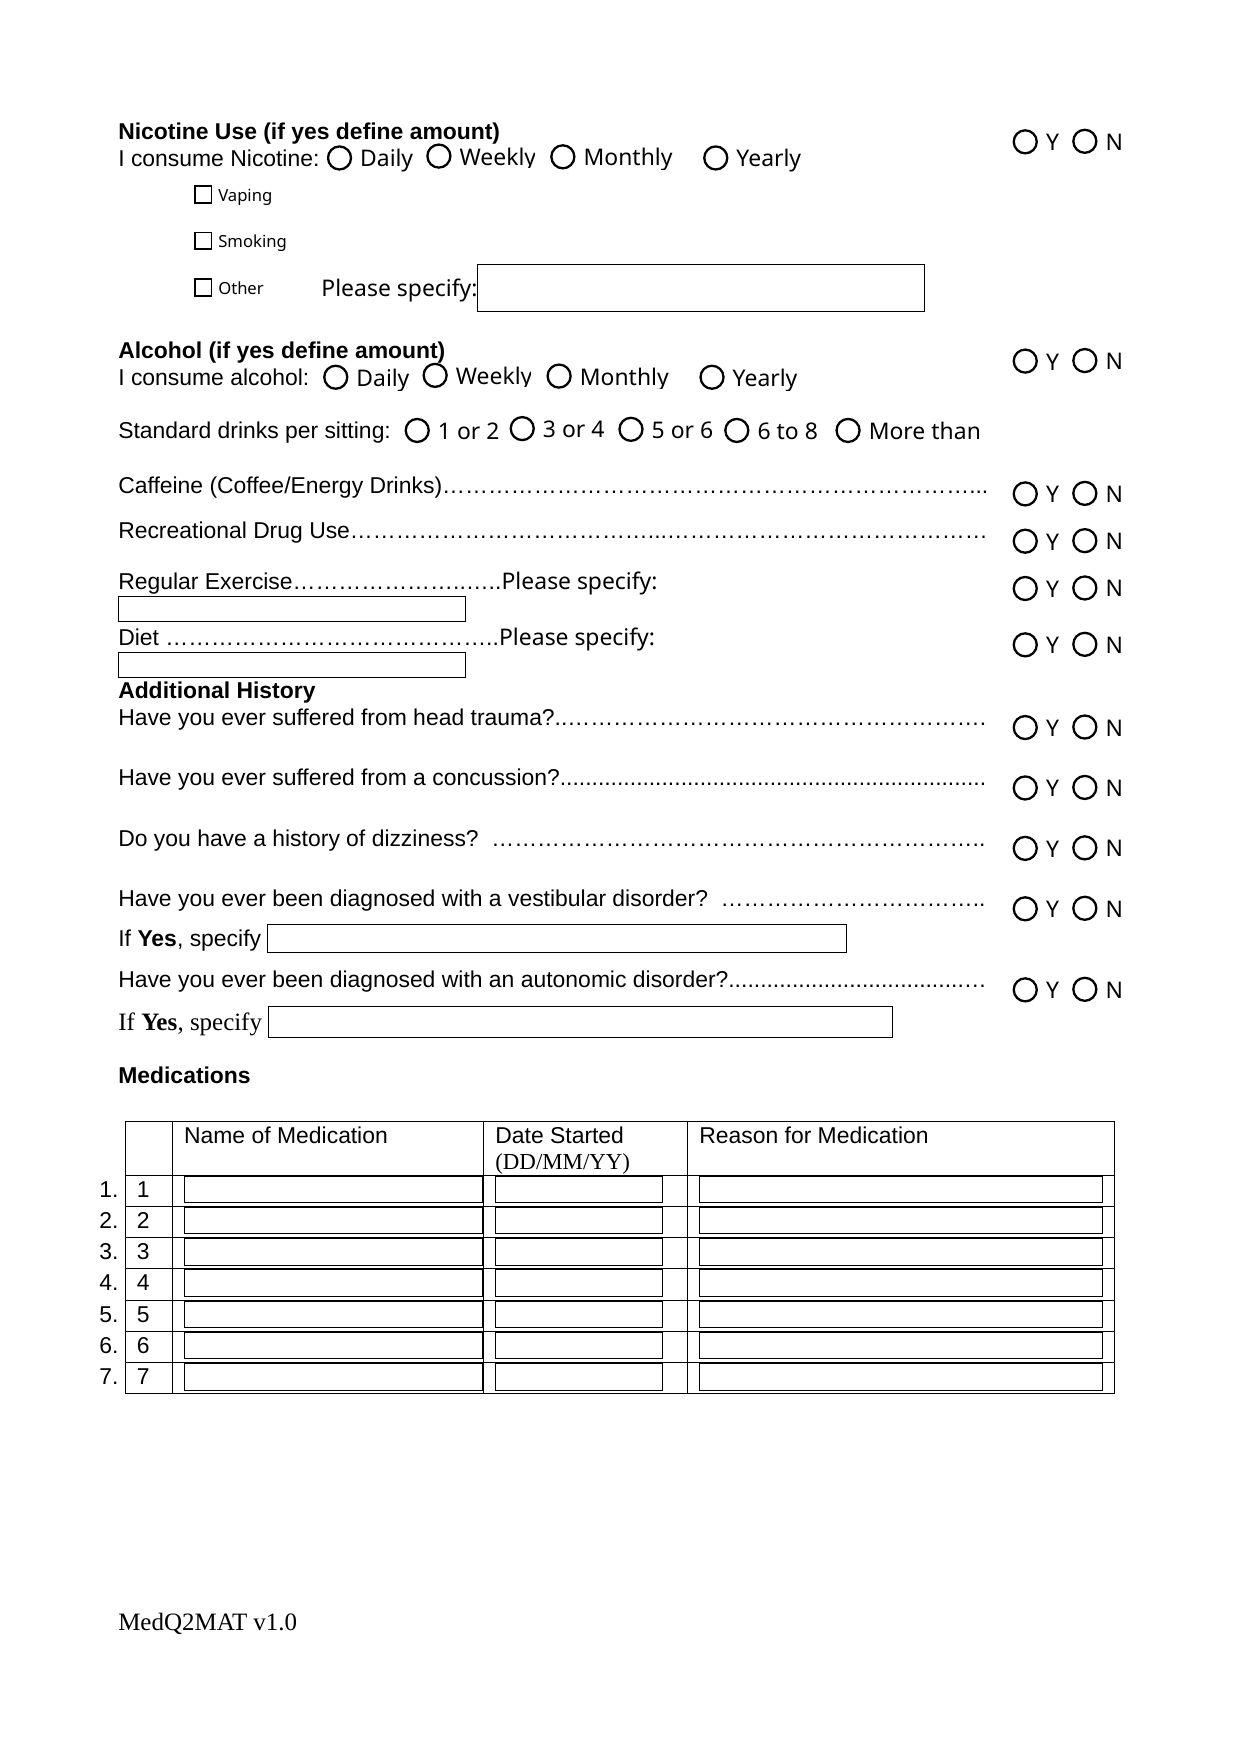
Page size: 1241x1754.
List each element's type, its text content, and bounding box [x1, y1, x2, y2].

table_cell Caffeine (Coffee/Energy Drinks)……………………………………………………………... [107, 470, 1000, 517]
table_cell [1000, 825, 1151, 885]
table_cell Regular Exercise…………………..…..Please specify: [107, 565, 1000, 621]
table_cell Additional History [107, 678, 1000, 704]
table_header Name of Medication [173, 1122, 483, 1174]
table_cell [1000, 470, 1011, 517]
table_cell 1 [126, 1176, 172, 1206]
table_cell [484, 1332, 687, 1362]
table_cell [173, 1238, 483, 1268]
table_cell [1000, 338, 1151, 470]
table_cell [1071, 518, 1151, 565]
table_header Reason for Medication [688, 1122, 1114, 1174]
table_cell Have you ever been diagnosed with a vestibular disorder? …………………………….. If Yes, specify [107, 885, 1000, 966]
table_cell [1000, 621, 1151, 677]
table_cell [484, 1269, 687, 1299]
table_cell Diet ……………………………………..Please specify: [107, 621, 1000, 677]
table_cell Do you have a history of dizziness? ……………………………………………………….. [107, 825, 1000, 885]
table_cell Have you ever suffered from a concussion?................................................................... [107, 764, 1000, 825]
table_cell [1000, 764, 1151, 825]
table_cell [1000, 518, 1011, 565]
table_cell [1000, 704, 1151, 764]
table_cell [1000, 885, 1151, 966]
table_cell [484, 1301, 687, 1331]
table_cell Have you ever been diagnosed with an autonomic disorder?.....................................… If Yes, specify [107, 966, 1000, 1037]
table_cell [484, 1363, 687, 1393]
table_header Nicotine Use (if yes define amount) I consume Nicotine: Please specify: [107, 118, 1000, 337]
table_cell [688, 1301, 1114, 1331]
table_header Date Started (DD/MM/YY) [484, 1122, 687, 1174]
table_cell [484, 1176, 687, 1206]
table_header [1000, 118, 1151, 337]
table_cell 3 [126, 1238, 172, 1268]
table_cell [688, 1207, 1114, 1237]
table_cell [688, 1176, 1114, 1206]
table_cell [688, 1363, 1114, 1393]
table_cell Have you ever suffered from head trauma?..………………………………………………. [107, 704, 1000, 764]
table_header [126, 1122, 172, 1174]
table_cell Alcohol (if yes define amount) I consume alcohol: Standard drinks per sitting: [107, 338, 1000, 470]
table_cell 7 [126, 1363, 172, 1393]
table_cell [484, 1238, 687, 1268]
table_cell 5 [126, 1301, 172, 1331]
table_cell [173, 1269, 483, 1299]
table_cell [173, 1332, 483, 1362]
table_cell [688, 1269, 1114, 1299]
table_cell [688, 1332, 1114, 1362]
table_cell [173, 1301, 483, 1331]
table_cell [173, 1207, 483, 1237]
table_cell Recreational Drug Use…………………………………...…………………………………… [107, 518, 1000, 565]
table_cell [688, 1238, 1114, 1268]
table_cell 2 [126, 1207, 172, 1237]
table_cell [1000, 966, 1151, 1037]
subtitle Medications [118, 1062, 1122, 1088]
table_cell [1000, 565, 1151, 621]
table_cell [1140, 470, 1151, 517]
table_cell [173, 1363, 483, 1393]
table_cell [484, 1207, 687, 1237]
table_cell [173, 1176, 483, 1206]
table_cell [1000, 678, 1151, 704]
table_cell 6 [126, 1332, 172, 1362]
table_cell 4 [126, 1269, 172, 1299]
